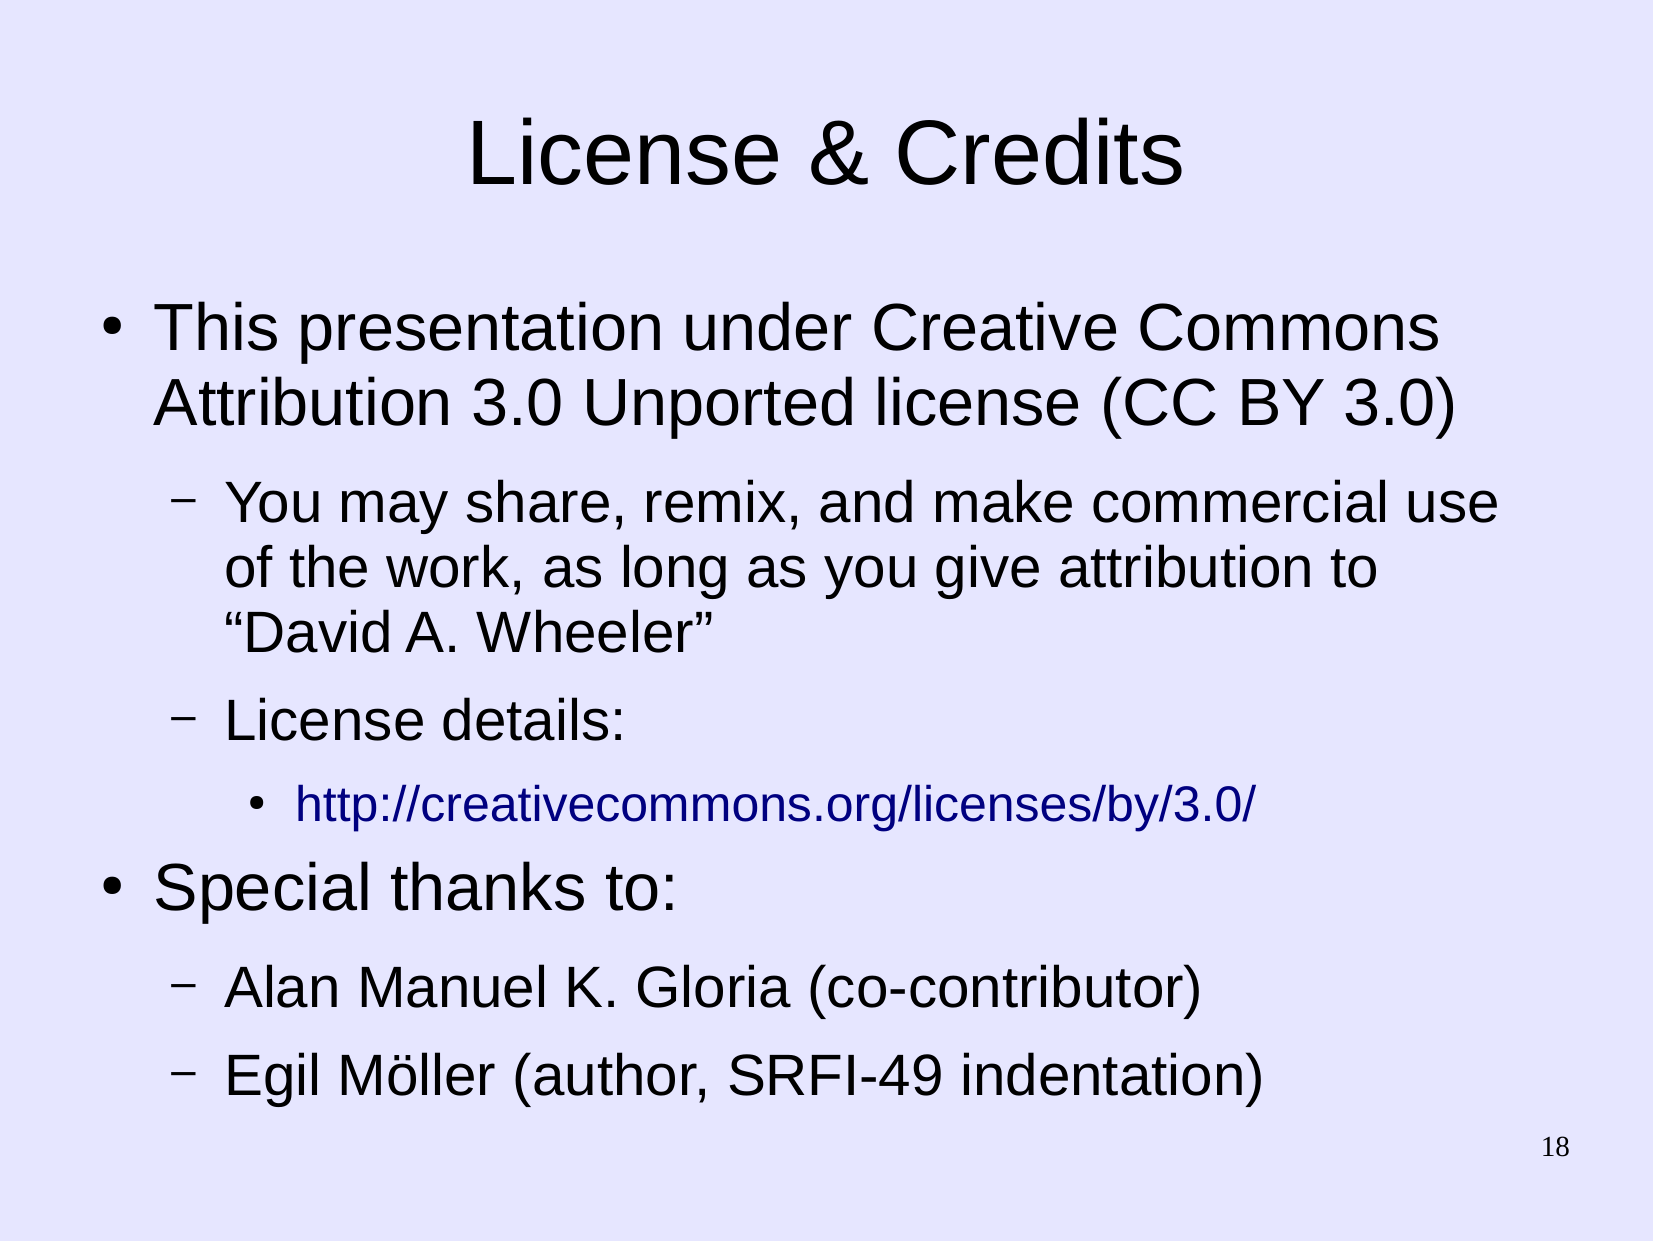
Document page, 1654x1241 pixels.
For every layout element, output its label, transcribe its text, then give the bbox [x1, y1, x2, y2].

list This presentation under Creative Commons Attribution 3.0 Unported license (CC BY 3.0) You may share, remix, and make commercial use of the work, as long as you give attribution to “David A. Wheeler” License details: http://creativecommons.org/licenses/by/3.0/ Special thanks to: Alan Manuel K. Gloria (co-contributor) Egil Möller (author, SRFI-49 indentation) [82, 290, 1538, 1156]
title License & Credits [82, 49, 1571, 257]
